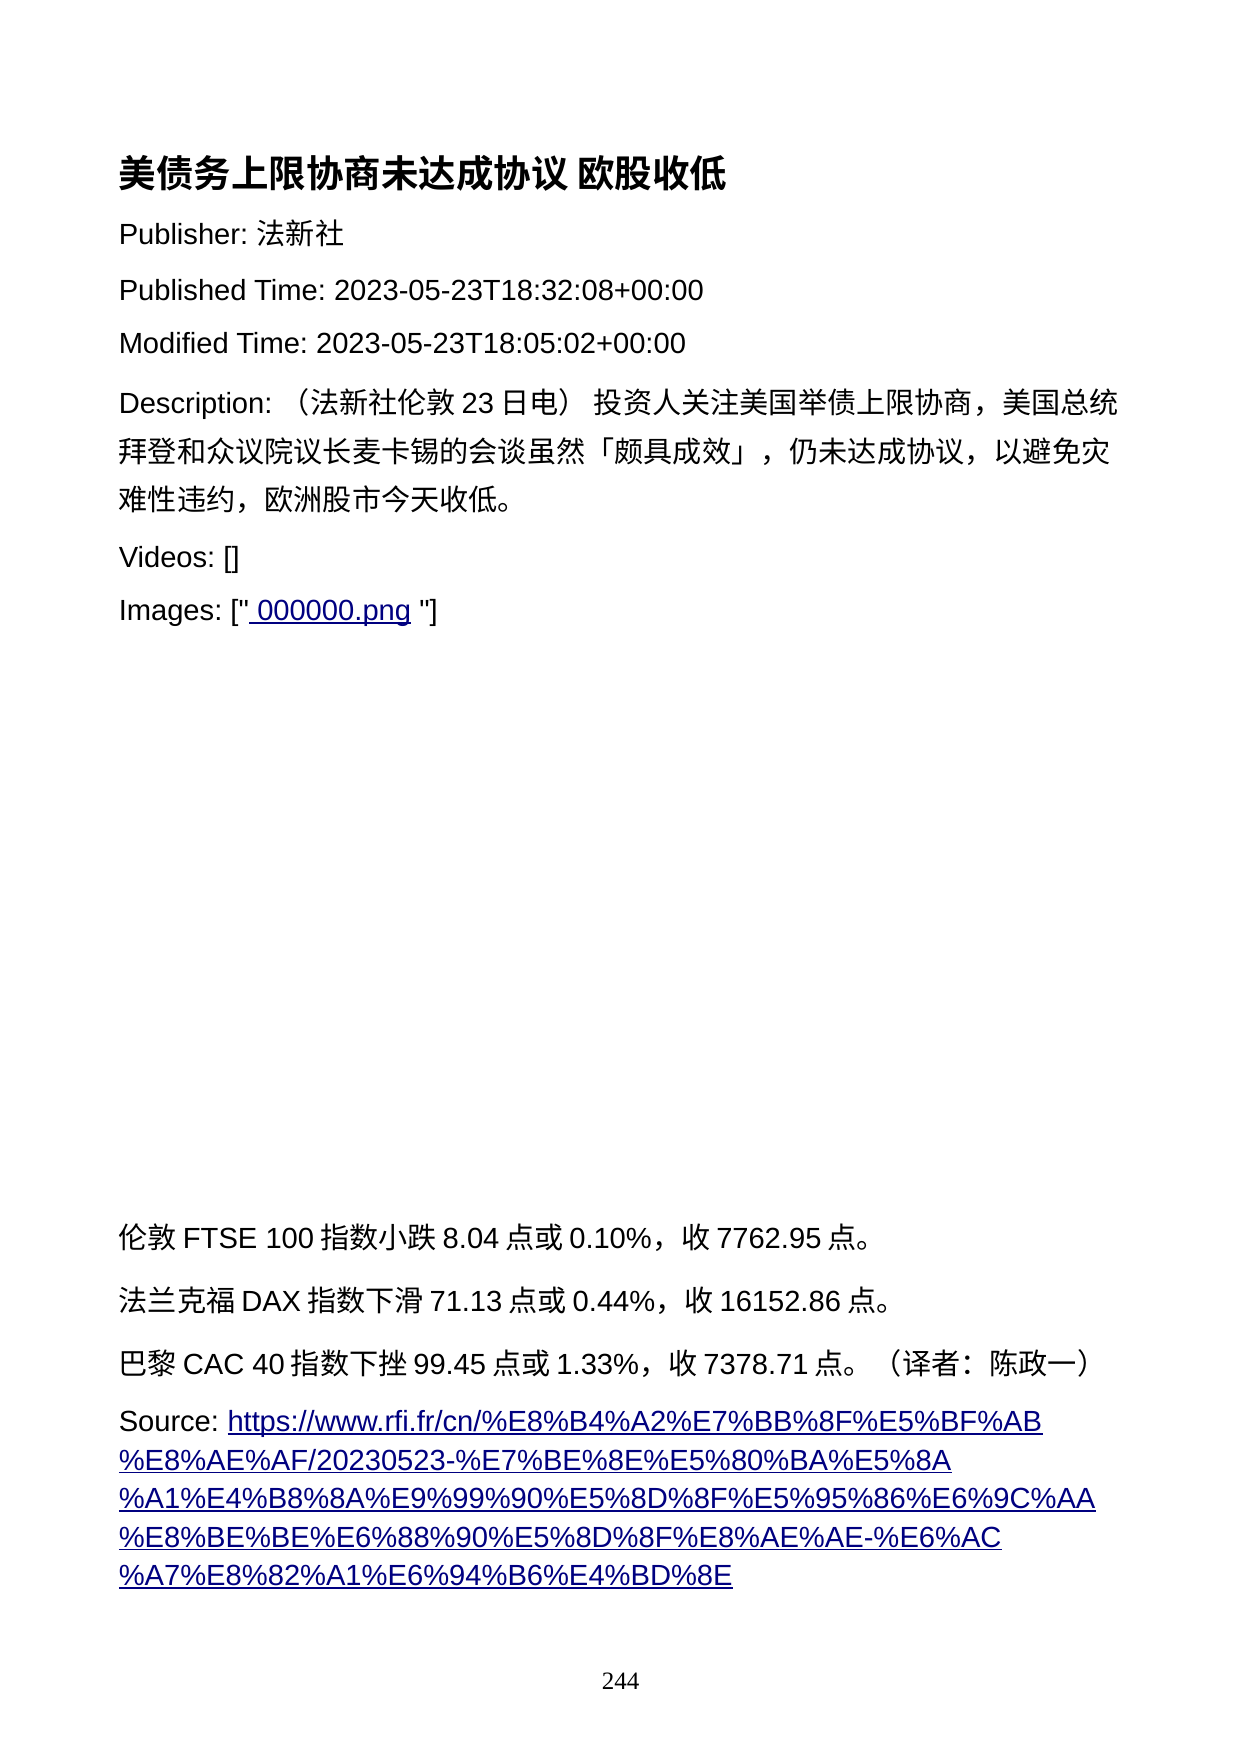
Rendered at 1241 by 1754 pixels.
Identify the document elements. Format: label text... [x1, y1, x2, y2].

text Source: https://www.rfi.fr/cn/%E8%B4%A2%E7%BB%8F%E5%BF%AB%E8%AE%AF/20230523-%E7%BE%8E%E5%80%BA%E5%8A%A1%E4%B8%8A%E9%99%90%E5%8D%8F%E5%95%86%E6%9C%AA%E8%BE%BE%E6%88%90%E5%8D%8F%E8%AE%AE-%E6%AC%A7%E8%82%A1%E6%94%B6%E4%BD%8E [118, 1404, 1122, 1592]
text Images: [" 000000.png "] [118, 593, 1122, 627]
text Modified Time: 2023-05-23T18:05:02+00:00 [118, 327, 1122, 360]
text Description: （法新社伦敦23日电） 投资人关注美国举债上限协商，美国总统拜登和众议院议长麦卡锡的会谈虽然「颇具成效」，仍未达成协议，以避免灾难性违约，欧洲股市今天收低。 [118, 380, 1122, 519]
text Videos: [] [118, 540, 1122, 573]
text 法兰克福DAX指数下滑71.13点或0.44%，收16152.86点。 [118, 1278, 1122, 1320]
text 伦敦FTSE 100指数小跌8.04点或0.10%，收7762.95点。 [118, 1214, 1122, 1257]
text 巴黎CAC 40指数下挫99.45点或1.33%，收7378.71点。（译者：陈政一） [118, 1341, 1122, 1383]
subtitle 美债务上限协商未达成协议 欧股收低 [118, 143, 1122, 198]
text Published Time: 2023-05-23T18:32:08+00:00 [118, 273, 1122, 307]
text Publisher: 法新社 [118, 210, 1122, 253]
